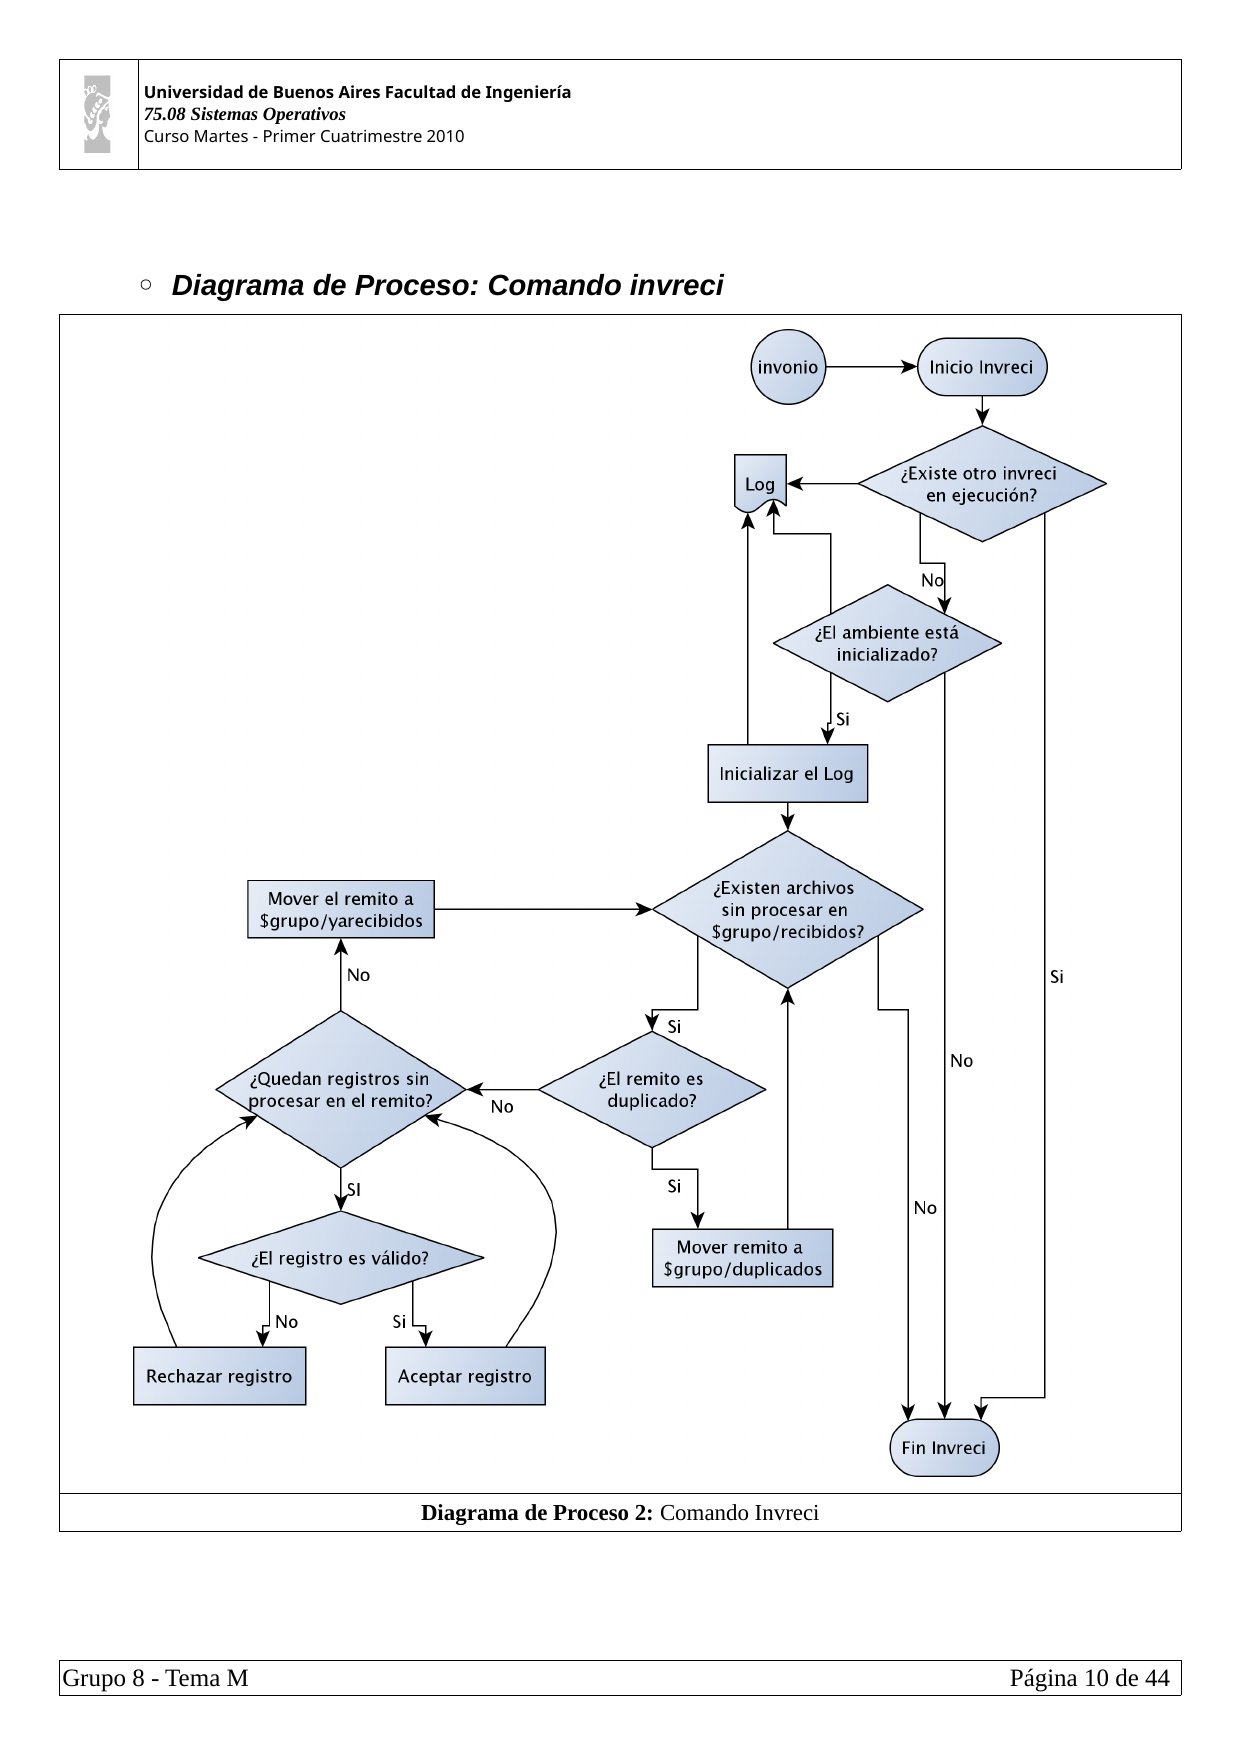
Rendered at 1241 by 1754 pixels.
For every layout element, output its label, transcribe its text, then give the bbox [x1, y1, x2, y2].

table_cell Diagrama de Proceso 2: Comando Invreci [60, 1494, 1181, 1531]
picture [123, 319, 1117, 1487]
picture [83, 73, 114, 155]
subtitle Diagrama de Proceso: Comando invreci [134, 268, 1181, 301]
table_header [60, 315, 1181, 1493]
